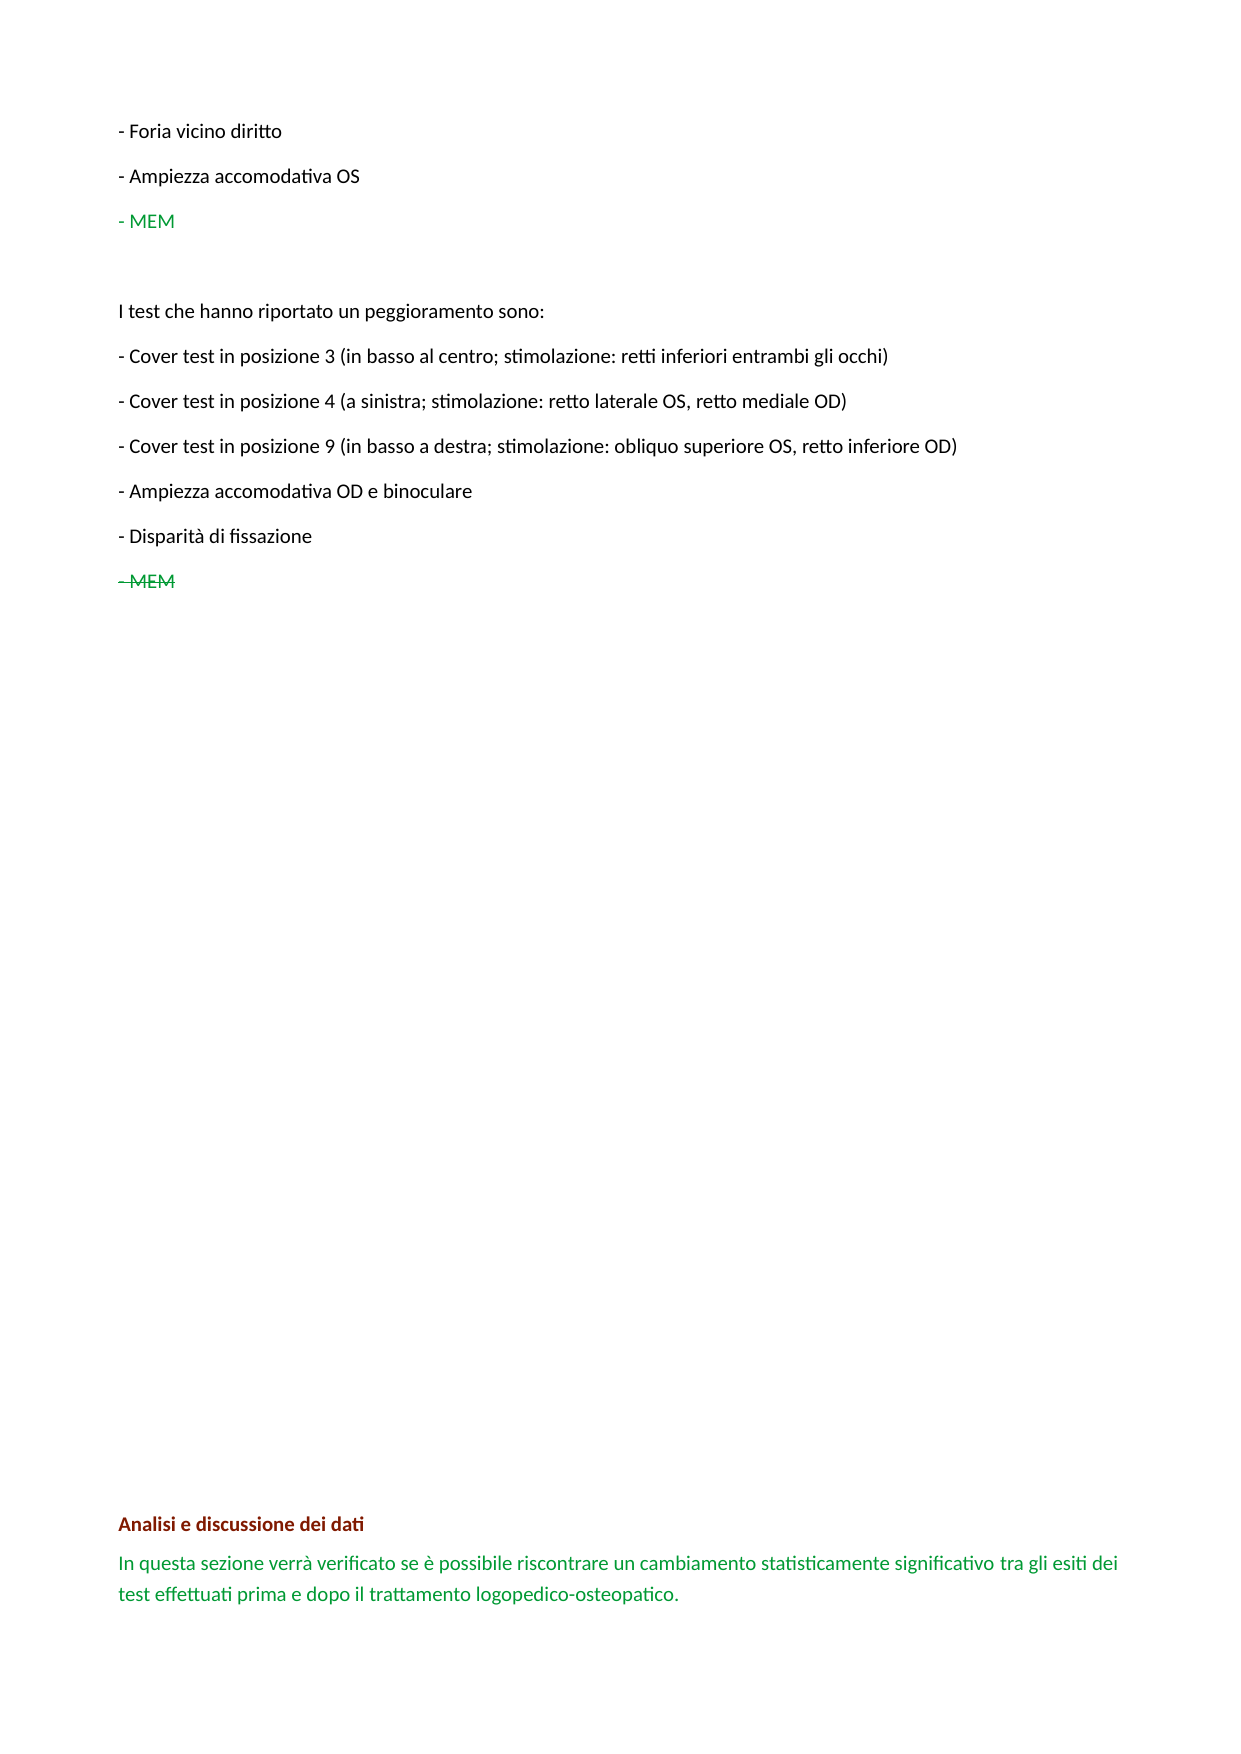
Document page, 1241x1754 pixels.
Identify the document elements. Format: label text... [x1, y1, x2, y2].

text - Foria vicino diritto [118, 118, 1122, 143]
text - Cover test in posizione 4 (a sinistra; stimolazione: retto laterale OS, retto mediale OD) [118, 388, 1122, 413]
text - MEM [118, 568, 1122, 593]
text - MEM [118, 208, 1122, 233]
text - Ampiezza accomodativa OS [118, 163, 1122, 188]
text - Disparità di fissazione [118, 523, 1122, 548]
text - Cover test in posizione 9 (in basso a destra; stimolazione: obliquo superiore OS, retto inferiore OD) [118, 433, 1122, 458]
text - Cover test in posizione 3 (in basso al centro; stimolazione: retti inferiori entrambi gli occhi) [118, 343, 1122, 368]
text Analisi e discussione dei dati [118, 1512, 1122, 1537]
text In questa sezione verrà verificato se è possibile riscontrare un cambiamento statisticamente significativo tra gli esiti dei test effettuati prima e dopo il trattamento logopedico-osteopatico. [118, 1551, 1122, 1606]
text I test che hanno riportato un peggioramento sono: [118, 298, 1122, 323]
text - Ampiezza accomodativa OD e binoculare [118, 478, 1122, 503]
